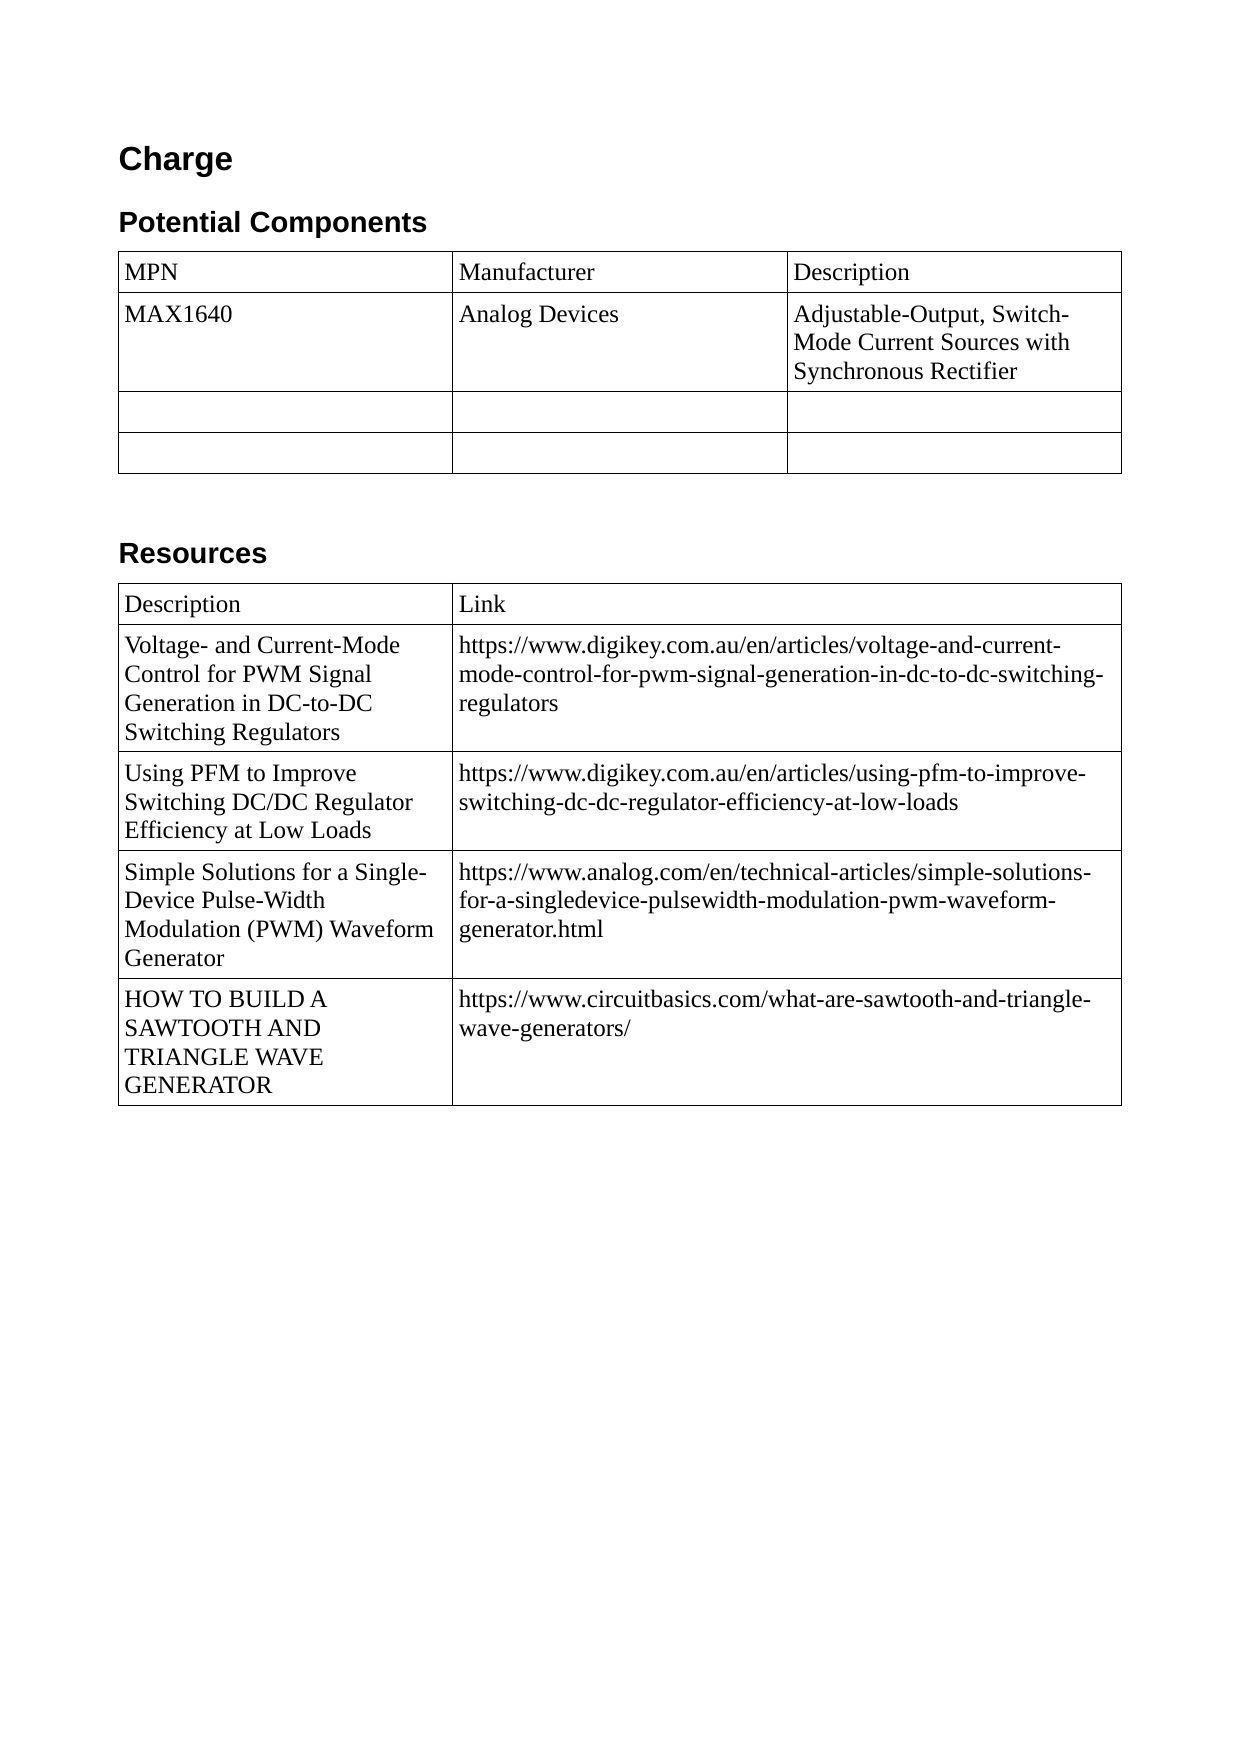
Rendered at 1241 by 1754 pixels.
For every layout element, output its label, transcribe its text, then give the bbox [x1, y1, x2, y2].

table_cell https://www.digikey.com.au/en/articles/voltage-and-current-mode-control-for-pwm-signal-generation-in-dc-to-dc-switching-regulators [453, 625, 1121, 751]
table_cell [453, 433, 787, 473]
table_header Manufacturer [453, 252, 787, 292]
table_cell https://www.digikey.com.au/en/articles/using-pfm-to-improve-switching-dc-dc-regulator-efficiency-at-low-loads [453, 752, 1121, 850]
table_cell [788, 392, 1121, 432]
table_cell Simple Solutions for a Single-Device Pulse-Width Modulation (PWM) Waveform Generator [119, 851, 452, 977]
table_cell [119, 433, 452, 473]
table_header MPN [119, 252, 452, 292]
table_header Link [453, 584, 1121, 624]
subtitle Potential Components [118, 205, 1122, 238]
subtitle Resources [118, 536, 1122, 570]
table_header Description [788, 252, 1121, 292]
subtitle Charge [118, 139, 1122, 178]
table_cell [788, 433, 1121, 473]
table_cell HOW TO BUILD A SAWTOOTH AND TRIANGLE WAVE GENERATOR [119, 979, 452, 1105]
table_cell [119, 392, 452, 432]
table_header Description [119, 584, 452, 624]
table_cell MAX1640 [119, 293, 452, 391]
table_cell https://www.circuitbasics.com/what-are-sawtooth-and-triangle-wave-generators/ [453, 979, 1121, 1105]
table_cell https://www.analog.com/en/technical-articles/simple-solutions-for-a-singledevice-pulsewidth-modulation-pwm-waveform-generator.html [453, 851, 1121, 977]
table_cell Using PFM to Improve Switching DC/DC Regulator Efficiency at Low Loads [119, 752, 452, 850]
table_cell Adjustable-Output, Switch-Mode Current Sources with Synchronous Rectifier [788, 293, 1121, 391]
table_cell [453, 392, 787, 432]
table_cell Analog Devices [453, 293, 787, 391]
table_cell Voltage- and Current-Mode Control for PWM Signal Generation in DC-to-DC Switching Regulators [119, 625, 452, 751]
